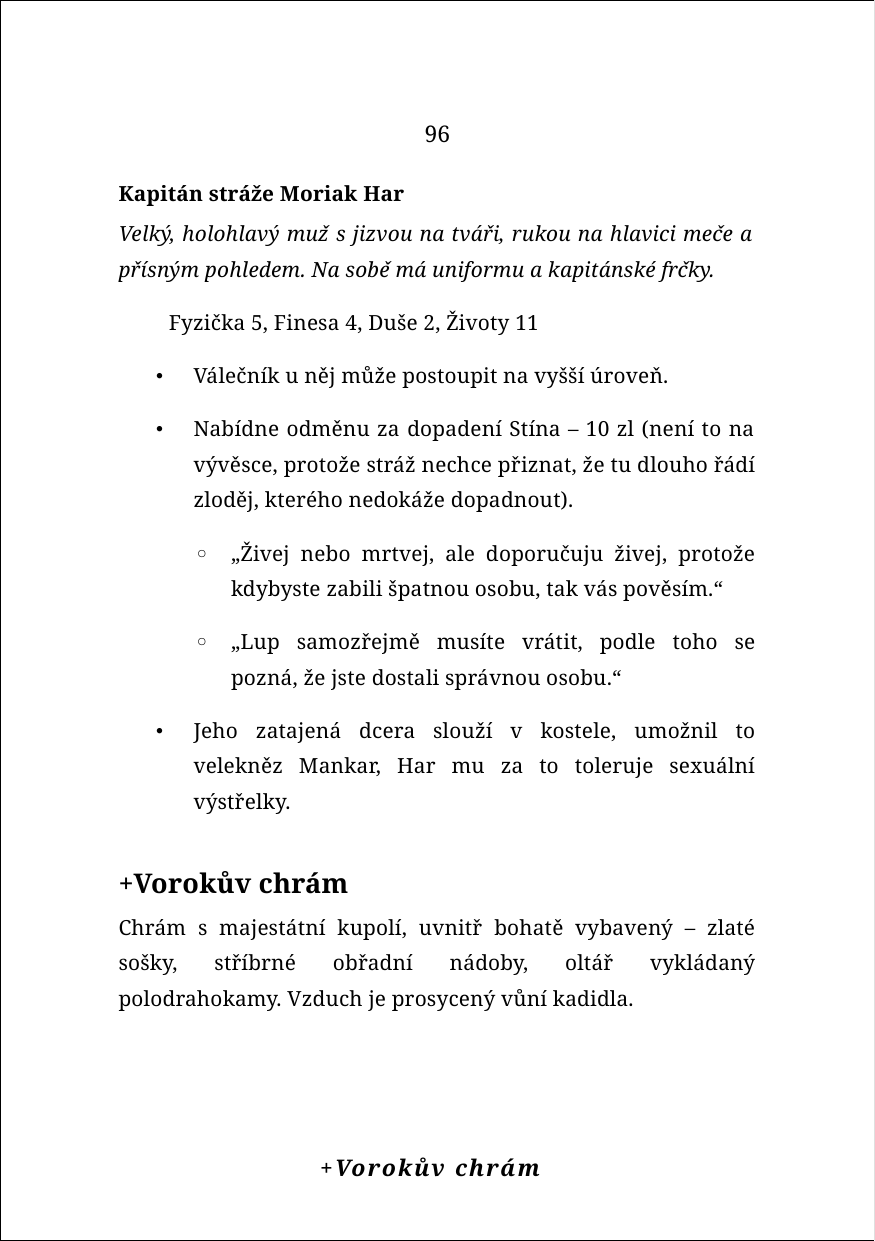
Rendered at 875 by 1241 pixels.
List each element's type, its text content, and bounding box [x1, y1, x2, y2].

text Chrám s majestátní kupolí, uvnitř bohatě vybavený – zlaté sošky, stříbrné obřadní nádoby, oltář vykládaný polodrahokamy. Vzduch je prosycený vůní kadidla. [118, 913, 756, 1012]
list „Živej nebo mrtvej, ale doporučuju živej, protože kdybyste zabili špatnou osobu, tak vás pověsím.“ [193, 539, 756, 603]
list Nabídne odměnu za dopadení Stína – 10 zl (není to na vývěsce, protože stráž nechce přiznat, že tu dlouho řádí zloděj, kterého nedokáže dopadnout). [156, 414, 756, 514]
list Jeho zatajená dcera slouží v kostele, umožnil to velekněz Mankar, Har mu za to toleruje sexuální výstřelky. [156, 716, 756, 816]
subtitle Kapitán stráže Moriak Har [118, 179, 756, 207]
list Válečník u něj může postoupit na vyšší úroveň. [156, 361, 756, 389]
text Velký, holohlavý muž s jizvou na tváři, rukou na hlavici meče a přísným pohledem. Na sobě má uniformu a kapitánské frčky. [118, 219, 756, 283]
list „Lup samozřejmě musíte vrátit, podle toho se pozná, že jste dostali správnou osobu.“ [193, 627, 756, 691]
subtitle +Vorokův chrám [118, 864, 756, 901]
text Fyzička 5, Finesa 4, Duše 2, Životy 11 [168, 308, 756, 336]
